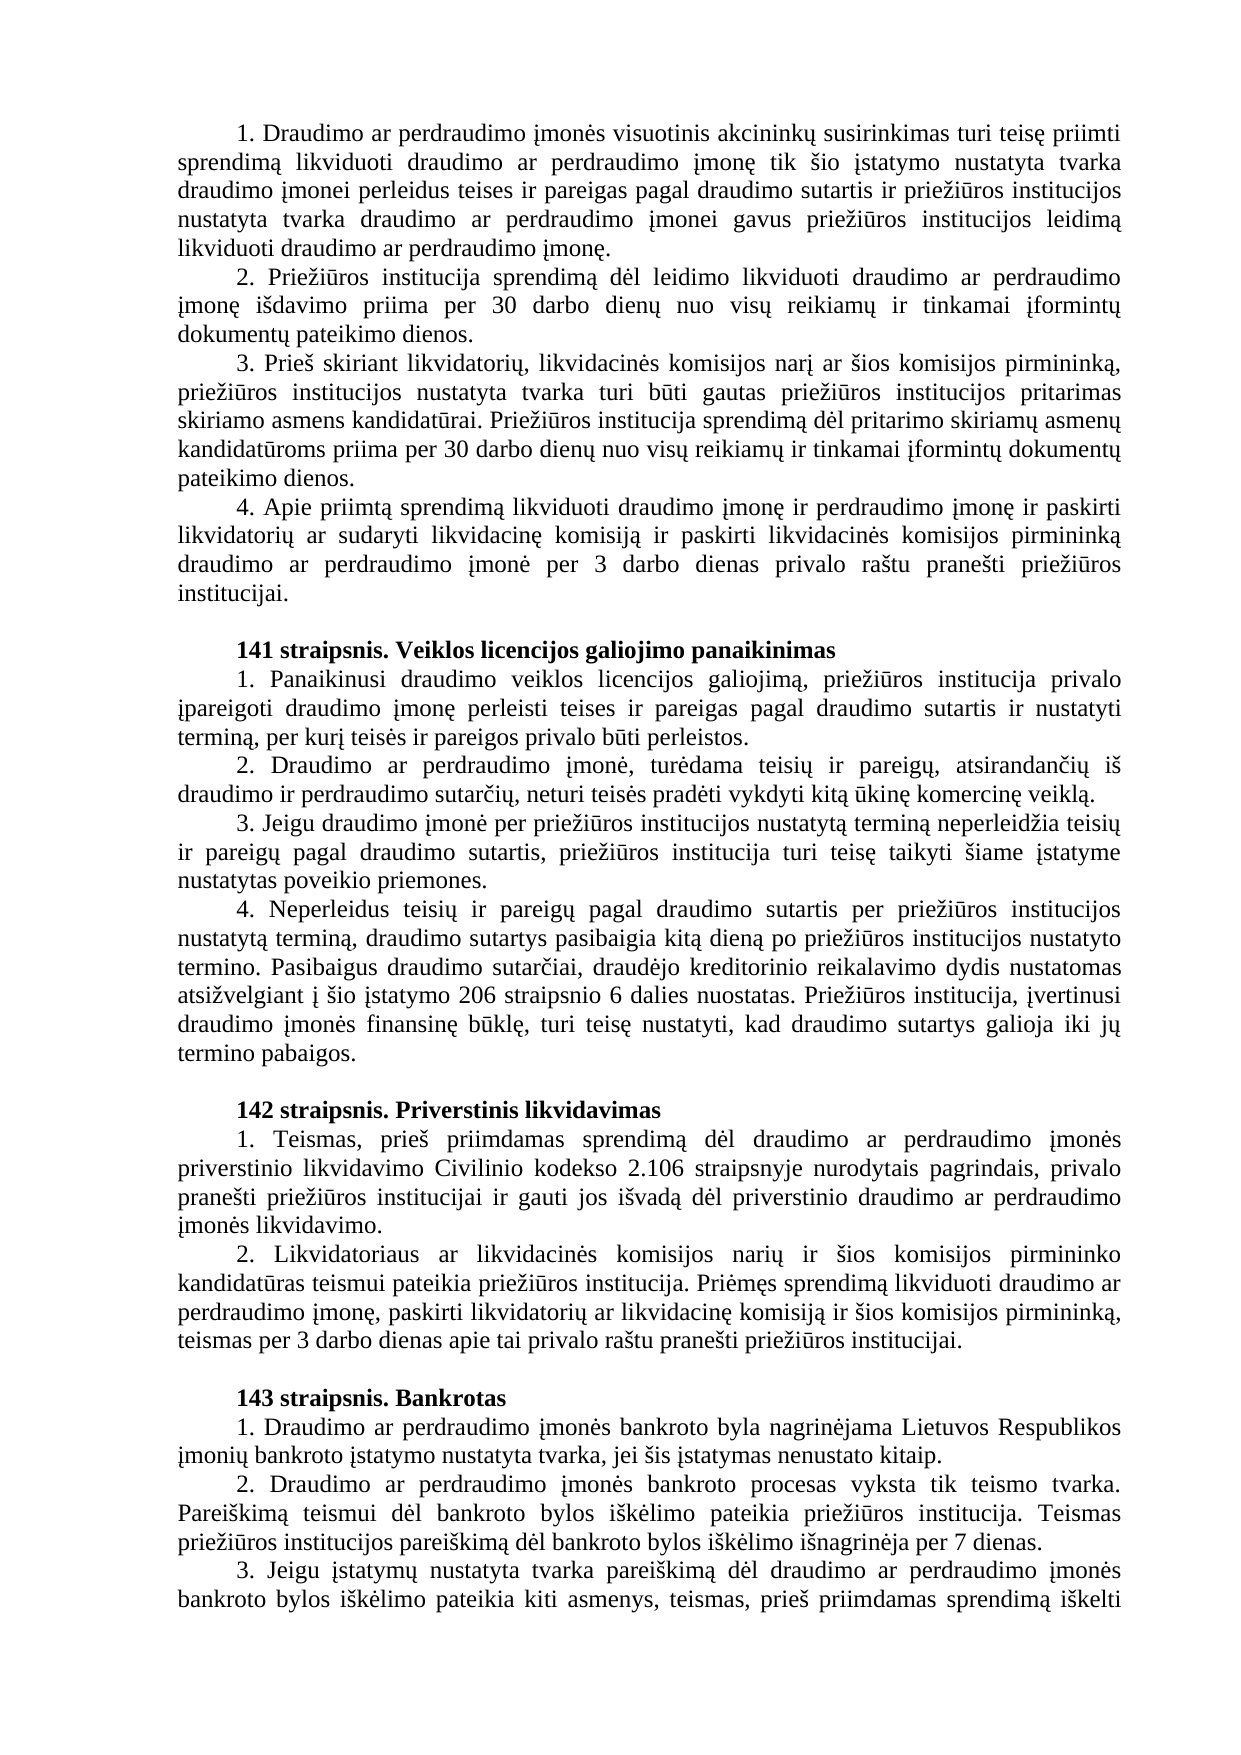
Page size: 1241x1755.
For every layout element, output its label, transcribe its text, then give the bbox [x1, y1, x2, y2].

text 143 straipsnis. Bankrotas [177, 1383, 1122, 1412]
text 1. Teismas, prieš priimdamas sprendimą dėl draudimo ar perdraudimo įmonės priverstinio likvidavimo Civilinio kodekso 2.106 straipsnyje nurodytais pagrindais, privalo pranešti priežiūros institucijai ir gauti jos išvadą dėl priverstinio draudimo ar perdraudimo įmonės likvidavimo. [177, 1124, 1122, 1239]
text 3. Jeigu įstatymų nustatyta tvarka pareiškimą dėl draudimo ar perdraudimo įmonės bankroto bylos iškėlimo pateikia kiti asmenys, teismas, prieš priimdamas sprendimą iškelti [177, 1556, 1122, 1613]
text 142 straipsnis. Priverstinis likvidavimas [177, 1096, 1122, 1124]
text 2. Likvidatoriaus ar likvidacinės komisijos narių ir šios komisijos pirmininko kandidatūras teismui pateikia priežiūros institucija. Priėmęs sprendimą likviduoti draudimo ar perdraudimo įmonę, paskirti likvidatorių ar likvidacinę komisiją ir šios komisijos pirmininką, teismas per 3 darbo dienas apie tai privalo raštu pranešti priežiūros institucijai. [177, 1239, 1122, 1354]
text 1. Panaikinusi draudimo veiklos licencijos galiojimą, priežiūros institucija privalo įpareigoti draudimo įmonę perleisti teises ir pareigas pagal draudimo sutartis ir nustatyti terminą, per kurį teisės ir pareigos privalo būti perleistos. [177, 664, 1122, 751]
text 1. Draudimo ar perdraudimo įmonės visuotinis akcininkų susirinkimas turi teisę priimti sprendimą likviduoti draudimo ar perdraudimo įmonę tik šio įstatymo nustatyta tvarka draudimo įmonei perleidus teises ir pareigas pagal draudimo sutartis ir priežiūros institucijos nustatyta tvarka draudimo ar perdraudimo įmonei gavus priežiūros institucijos leidimą likviduoti draudimo ar perdraudimo įmonę. [177, 118, 1122, 262]
text 2. Draudimo ar perdraudimo įmonės bankroto procesas vyksta tik teismo tvarka. Pareiškimą teismui dėl bankroto bylos iškėlimo pateikia priežiūros institucija. Teismas priežiūros institucijos pareiškimą dėl bankroto bylos iškėlimo išnagrinėja per 7 dienas. [177, 1469, 1122, 1556]
text 4. Apie priimtą sprendimą likviduoti draudimo įmonę ir perdraudimo įmonę ir paskirti likvidatorių ar sudaryti likvidacinę komisiją ir paskirti likvidacinės komisijos pirmininką draudimo ar perdraudimo įmonė per 3 darbo dienas privalo raštu pranešti priežiūros institucijai. [177, 492, 1122, 607]
text 4. Neperleidus teisių ir pareigų pagal draudimo sutartis per priežiūros institucijos nustatytą terminą, draudimo sutartys pasibaigia kitą dieną po priežiūros institucijos nustatyto termino. Pasibaigus draudimo sutarčiai, draudėjo kreditorinio reikalavimo dydis nustatomas atsižvelgiant į šio įstatymo 206 straipsnio 6 dalies nuostatas. Priežiūros institucija, įvertinusi draudimo įmonės finansinę būklę, turi teisę nustatyti, kad draudimo sutartys galioja iki jų termino pabaigos. [177, 894, 1122, 1067]
text 3. Prieš skiriant likvidatorių, likvidacinės komisijos narį ar šios komisijos pirmininką, priežiūros institucijos nustatyta tvarka turi būti gautas priežiūros institucijos pritarimas skiriamo asmens kandidatūrai. Priežiūros institucija sprendimą dėl pritarimo skiriamų asmenų kandidatūroms priima per 30 darbo dienų nuo visų reikiamų ir tinkamai įformintų dokumentų pateikimo dienos. [177, 348, 1122, 492]
text 2. Priežiūros institucija sprendimą dėl leidimo likviduoti draudimo ar perdraudimo įmonę išdavimo priima per 30 darbo dienų nuo visų reikiamų ir tinkamai įformintų dokumentų pateikimo dienos. [177, 262, 1122, 348]
text 141 straipsnis. Veiklos licencijos galiojimo panaikinimas [177, 636, 1122, 664]
text 3. Jeigu draudimo įmonė per priežiūros institucijos nustatytą terminą neperleidžia teisių ir pareigų pagal draudimo sutartis, priežiūros institucija turi teisę taikyti šiame įstatyme nustatytas poveikio priemones. [177, 808, 1122, 894]
text 2. Draudimo ar perdraudimo įmonė, turėdama teisių ir pareigų, atsirandančių iš draudimo ir perdraudimo sutarčių, neturi teisės pradėti vykdyti kitą ūkinę komercinę veiklą. [177, 751, 1122, 808]
text 1. Draudimo ar perdraudimo įmonės bankroto byla nagrinėjama Lietuvos Respublikos įmonių bankroto įstatymo nustatyta tvarka, jei šis įstatymas nenustato kitaip. [177, 1412, 1122, 1469]
